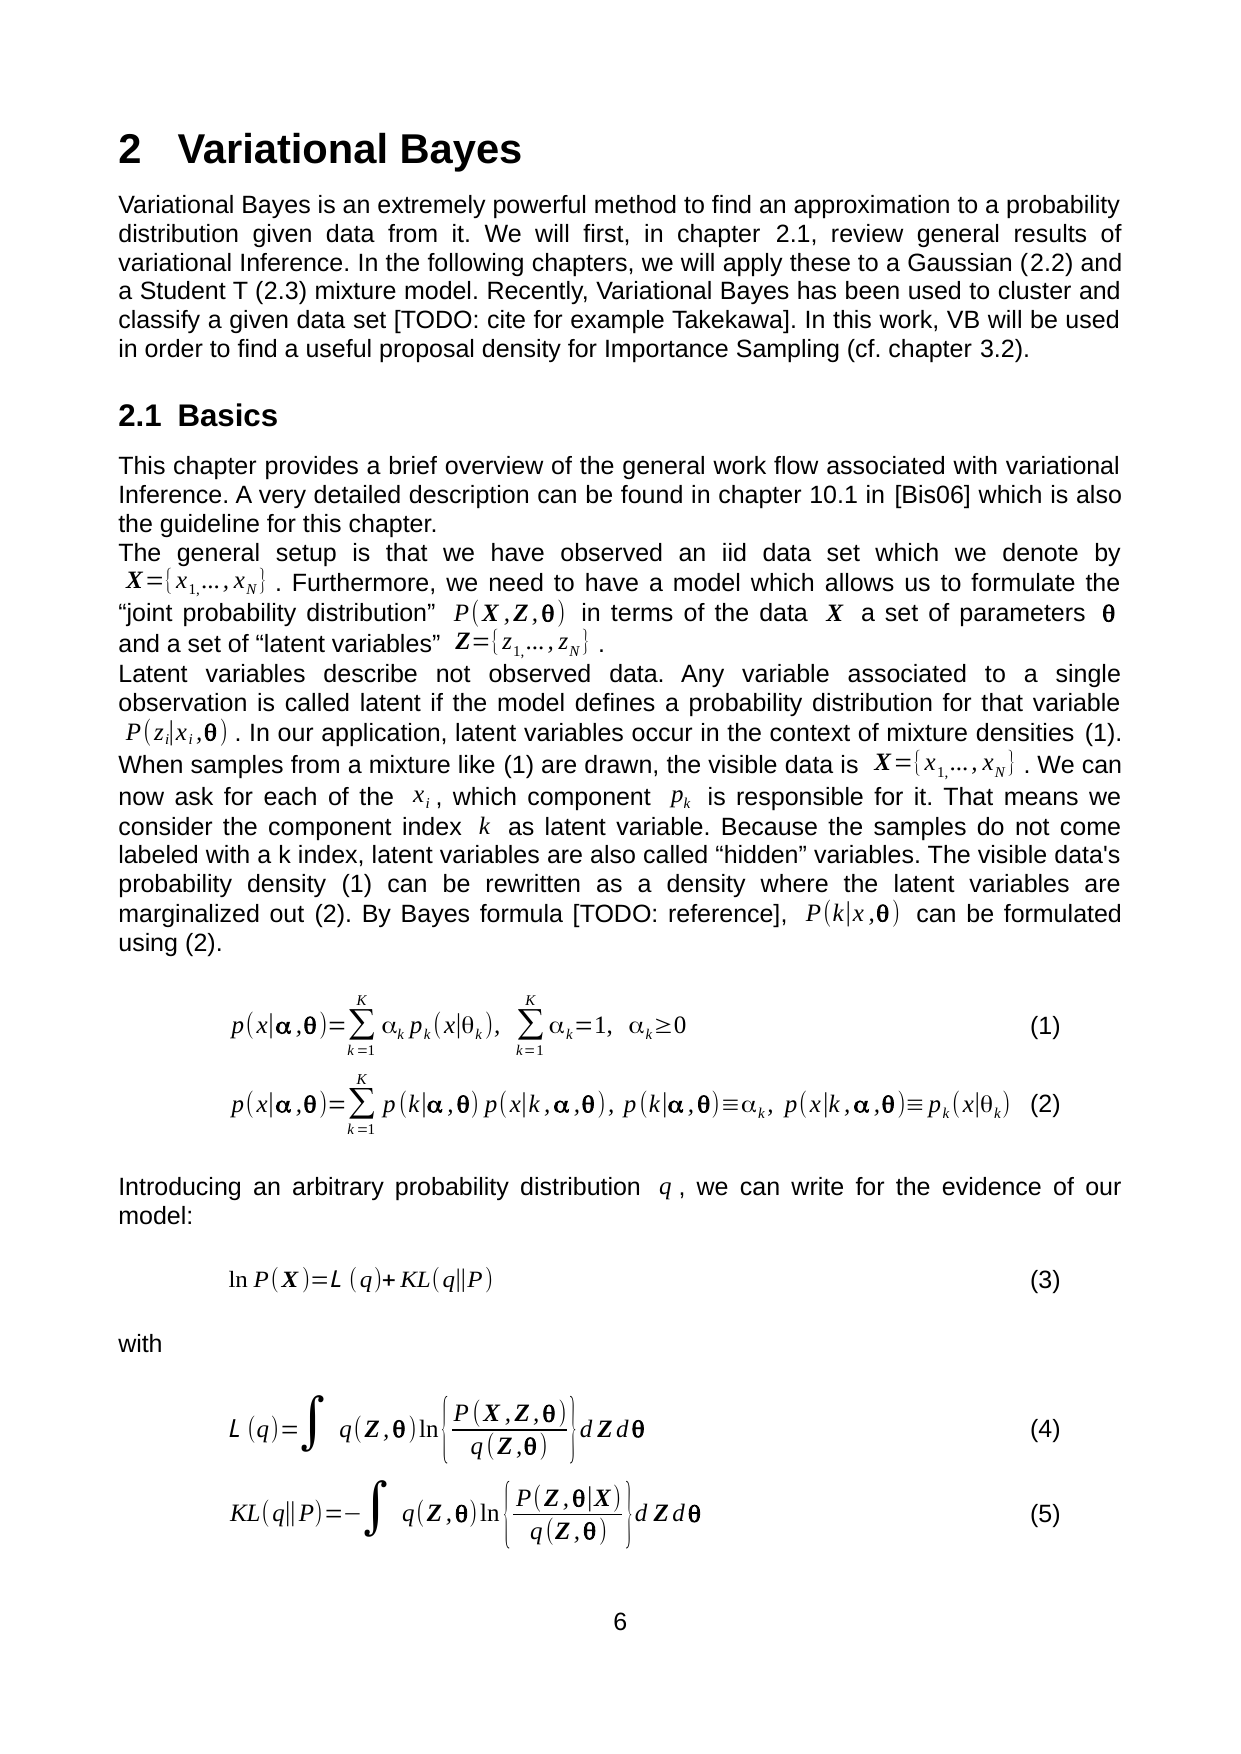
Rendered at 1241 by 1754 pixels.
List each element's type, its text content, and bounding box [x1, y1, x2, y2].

table_header (4) [1024, 1386, 1123, 1471]
table_header (1) [1024, 986, 1123, 1064]
table_header [217, 1258, 1024, 1300]
table_header [217, 1386, 1024, 1471]
text This chapter provides a brief overview of the general work flow associated with variational Inference. A very detailed description can be found in chapter 10.1 in [Bis06] which is also the guideline for this chapter. [118, 451, 1122, 538]
table_cell [217, 1471, 1024, 1556]
text The general setup is that we have observed an iid data set which we denote by . Furthermore, we need to have a model which allows us to formulate the “joint probability distribution” in terms of the data a set of parameters and a set of “latent variables” . [118, 538, 1122, 659]
table_header [217, 986, 1024, 1064]
table_cell [118, 1065, 217, 1143]
table_cell (5) [1024, 1471, 1123, 1556]
table_header [118, 986, 217, 1064]
text Variational Bayes is an extremely powerful method to find an approximation to a probability distribution given data from it. We will first, in chapter 2.1, review general results of variational Inference. In the following chapters, we will apply these to a Gaussian (2.2) and a Student T (2.3) mixture model. Recently, Variational Bayes has been used to cluster and classify a given data set [TODO: cite for example Takekawa]. In this work, VB will be used in order to find a useful proposal density for Importance Sampling (cf. chapter 3.2). [118, 190, 1122, 363]
table_header (3) [1024, 1258, 1123, 1300]
table_cell [217, 1065, 1024, 1143]
subtitle Basics [118, 397, 1122, 433]
text Latent variables describe not observed data. Any variable associated to a single observation is called latent if the model defines a probability distribution for that variable . In our application, latent variables occur in the context of mixture densities (1). When samples from a mixture like (1) are drawn, the visible data is . We can now ask for each of the , which component is responsible for it. That means we consider the component index as latent variable. Because the samples do not come labeled with a k index, latent variables are also called “hidden” variables. The visible data's probability density (1) can be rewritten as a density where the latent variables are marginalized out (2). By Bayes formula [TODO: reference], can be formulated using (2). [118, 659, 1122, 957]
table_cell [118, 1471, 217, 1556]
text Introducing an arbitrary probability distribution , we can write for the evidence of our model: [118, 1172, 1122, 1229]
table_header [118, 1258, 217, 1300]
text with [118, 1329, 1122, 1357]
subtitle Variational Bayes [118, 124, 1122, 172]
table_cell (2) [1024, 1065, 1123, 1143]
table_header [118, 1386, 217, 1471]
